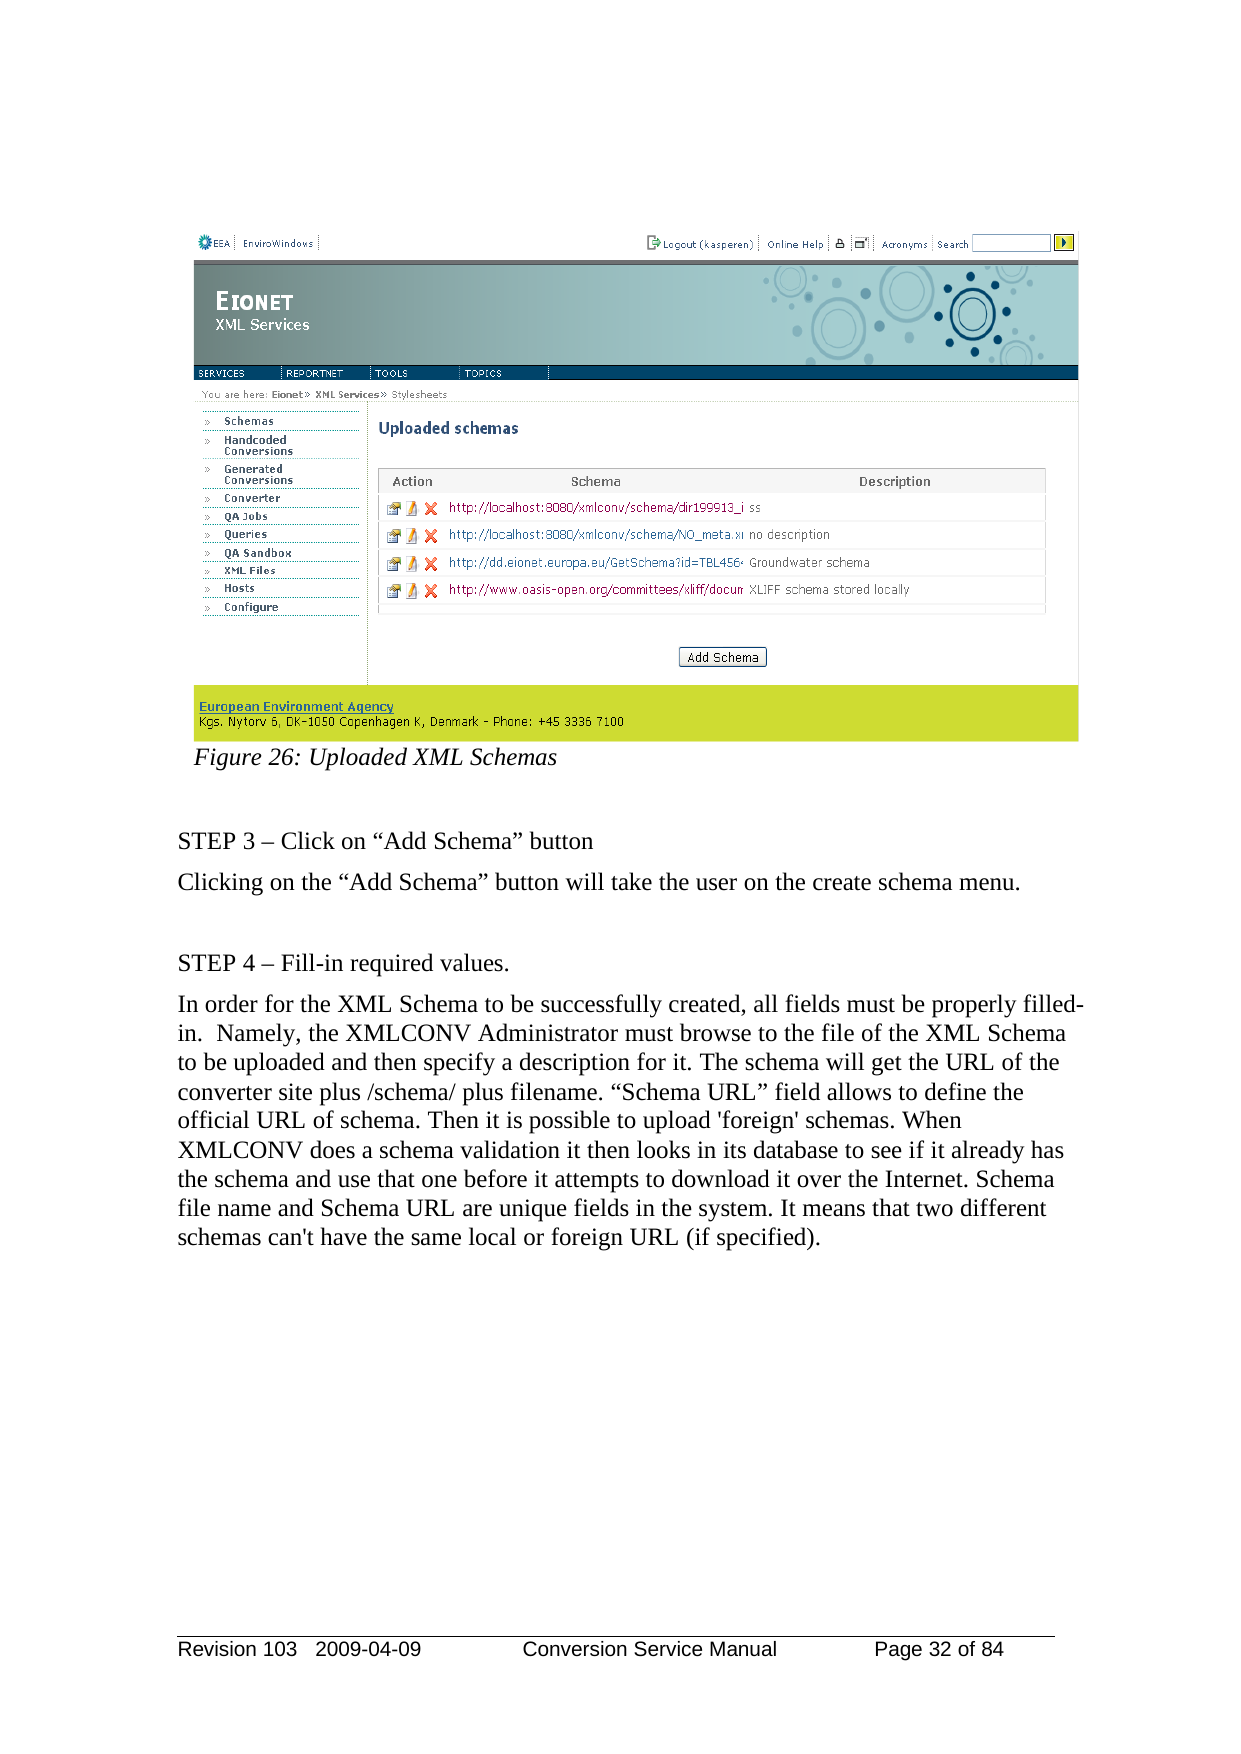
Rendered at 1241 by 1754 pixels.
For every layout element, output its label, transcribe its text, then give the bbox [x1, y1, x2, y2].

text STEP 4 – Fill-in required values. [177, 948, 1092, 977]
text In order for the XML Schema to be successfully created, all fields must be properly filled-in. Namely, the XMLCONV Administrator must browse to the file of the XML Schema to be uploaded and then specify a description for it. The schema will get the URL of the converter site plus /schema/ plus filename. “Schema URL” field allows to define the official URL of schema. Then it is possible to upload 'foreign' schemas. When XMLCONV does a schema validation it then looks in its database to see if it already has the schema and use that one before it attempts to download it over the Internet. Schema file name and Schema URL are unique fields in the system. It means that two different schemas can't have the same local or foreign URL (if specified). [177, 989, 1092, 1251]
text Figure 26: Uploaded XML Schemas [194, 742, 1078, 770]
text STEP 3 – Click on “Add Schema” button [177, 826, 1092, 855]
text Clicking on the “Add Schema” button will take the user on the create schema menu. [177, 867, 1092, 896]
